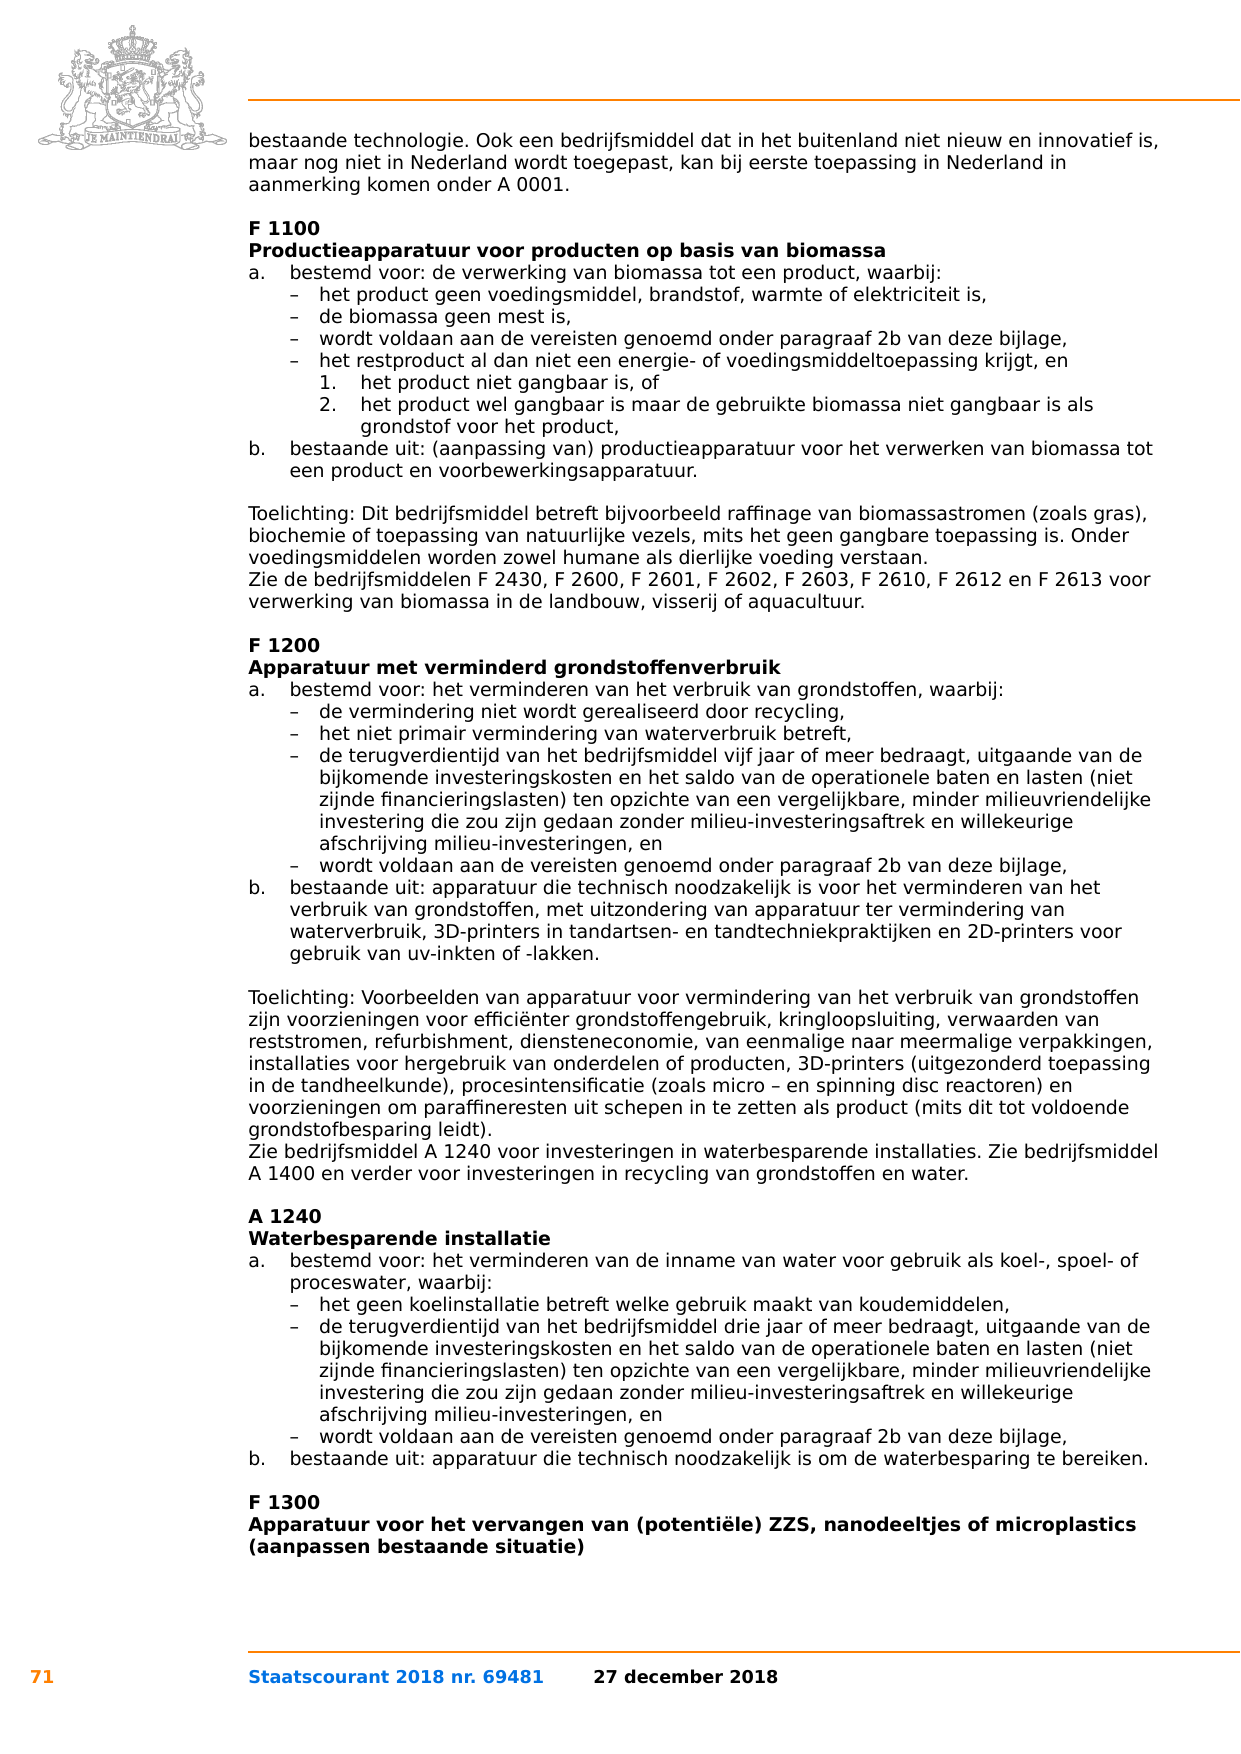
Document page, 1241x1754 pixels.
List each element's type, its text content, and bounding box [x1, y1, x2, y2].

text 2. het product wel gangbaar is maar de gebruikte biomassa niet gangbaar is als grondstof voor het product, [319, 393, 1163, 437]
text – het niet primair vermindering van waterverbruik betreft, [289, 723, 1163, 745]
text Zie bedrijfsmiddel A 1240 voor investeringen in waterbesparende installaties. Zie bedrijfsmiddel A 1400 en verder voor investeringen in recycling van grondstoffen en water. [248, 1141, 1163, 1184]
text – het product geen voedingsmiddel, brandstof, warmte of elektriciteit is, [289, 284, 1163, 306]
text – de biomassa geen mest is, [289, 306, 1163, 328]
text – wordt voldaan aan de vereisten genoemd onder paragraaf 2b van deze bijlage, [289, 1426, 1163, 1448]
text a. bestemd voor: het verminderen van de inname van water voor gebruik als koel-, spoel- of proceswater, waarbij: [248, 1250, 1163, 1294]
text – het geen koelinstallatie betreft welke gebruik maakt van koudemiddelen, [289, 1294, 1163, 1316]
text b. bestaande uit: (aanpassing van) productieapparatuur voor het verwerken van biomassa tot een product en voorbewerkingsapparatuur. [248, 437, 1163, 481]
text Zie de bedrijfsmiddelen F 2430, F 2600, F 2601, F 2602, F 2603, F 2610, F 2612 en F 2613 voor verwerking van biomassa in de landbouw, visserij of aquacultuur. [248, 569, 1163, 613]
text F 1100 [248, 218, 1163, 240]
text Apparatuur voor het vervangen van (potentiële) ZZS, nanodeeltjes of microplastics (aanpassen bestaande situatie) [248, 1514, 1163, 1558]
text – wordt voldaan aan de vereisten genoemd onder paragraaf 2b van deze bijlage, [289, 855, 1163, 877]
text Productieapparatuur voor producten op basis van biomassa [248, 240, 1163, 262]
text b. bestaande uit: apparatuur die technisch noodzakelijk is om de waterbesparing te bereiken. [248, 1448, 1163, 1470]
text A 1240 [248, 1206, 1163, 1228]
text – de terugverdientijd van het bedrijfsmiddel vijf jaar of meer bedraagt, uitgaande van de bijkomende investeringskosten en het saldo van de operationele baten en lasten (niet zijnde financieringslasten) ten opzichte van een vergelijkbare, minder milieuvriendelijke investering die zou zijn gedaan zonder milieu-investeringsaftrek en willekeurige afschrijving milieu-investeringen, en [289, 745, 1163, 855]
text bestaande technologie. Ook een bedrijfsmiddel dat in het buitenland niet nieuw en innovatief is, maar nog niet in Nederland wordt toegepast, kan bij eerste toepassing in Nederland in aanmerking komen onder A 0001. [248, 130, 1163, 196]
text Waterbesparende installatie [248, 1228, 1163, 1250]
text Toelichting: Dit bedrijfsmiddel betreft bijvoorbeeld raffinage van biomassastromen (zoals gras), biochemie of toepassing van natuurlijke vezels, mits het geen gangbare toepassing is. Onder voedingsmiddelen worden zowel humane als dierlijke voeding verstaan. [248, 503, 1163, 569]
text a. bestemd voor: de verwerking van biomassa tot een product, waarbij: [248, 262, 1163, 284]
text – het restproduct al dan niet een energie- of voedingsmiddeltoepassing krijgt, en [289, 349, 1163, 372]
picture [38, 25, 227, 150]
text b. bestaande uit: apparatuur die technisch noodzakelijk is voor het verminderen van het verbruik van grondstoffen, met uitzondering van apparatuur ter vermindering van waterverbruik, 3D-printers in tandartsen- en tandtechniekpraktijken en 2D-printers voor gebruik van uv-inkten of -lakken. [248, 877, 1163, 965]
text F 1200 [248, 635, 1163, 657]
text a. bestemd voor: het verminderen van het verbruik van grondstoffen, waarbij: [248, 679, 1163, 701]
text F 1300 [248, 1492, 1163, 1514]
text Toelichting: Voorbeelden van apparatuur voor vermindering van het verbruik van grondstoffen zijn voorzieningen voor efficiënter grondstoffengebruik, kringloopsluiting, verwaarden van reststromen, refurbishment, diensteneconomie, van eenmalige naar meermalige verpakkingen, installaties voor hergebruik van onderdelen of producten, 3D-printers (uitgezonderd toepassing in de tandheelkunde), procesintensificatie (zoals micro – en spinning disc reactoren) en voorzieningen om paraffineresten uit schepen in te zetten als product (mits dit tot voldoende grondstofbesparing leidt). [248, 987, 1163, 1141]
text – wordt voldaan aan de vereisten genoemd onder paragraaf 2b van deze bijlage, [289, 328, 1163, 349]
text Apparatuur met verminderd grondstoffenverbruik [248, 657, 1163, 679]
text 1. het product niet gangbaar is, of [319, 372, 1163, 393]
text – de vermindering niet wordt gerealiseerd door recycling, [289, 701, 1163, 723]
text – de terugverdientijd van het bedrijfsmiddel drie jaar of meer bedraagt, uitgaande van de bijkomende investeringskosten en het saldo van de operationele baten en lasten (niet zijnde financieringslasten) ten opzichte van een vergelijkbare, minder milieuvriendelijke investering die zou zijn gedaan zonder milieu-investeringsaftrek en willekeurige afschrijving milieu-investeringen, en [289, 1316, 1163, 1426]
